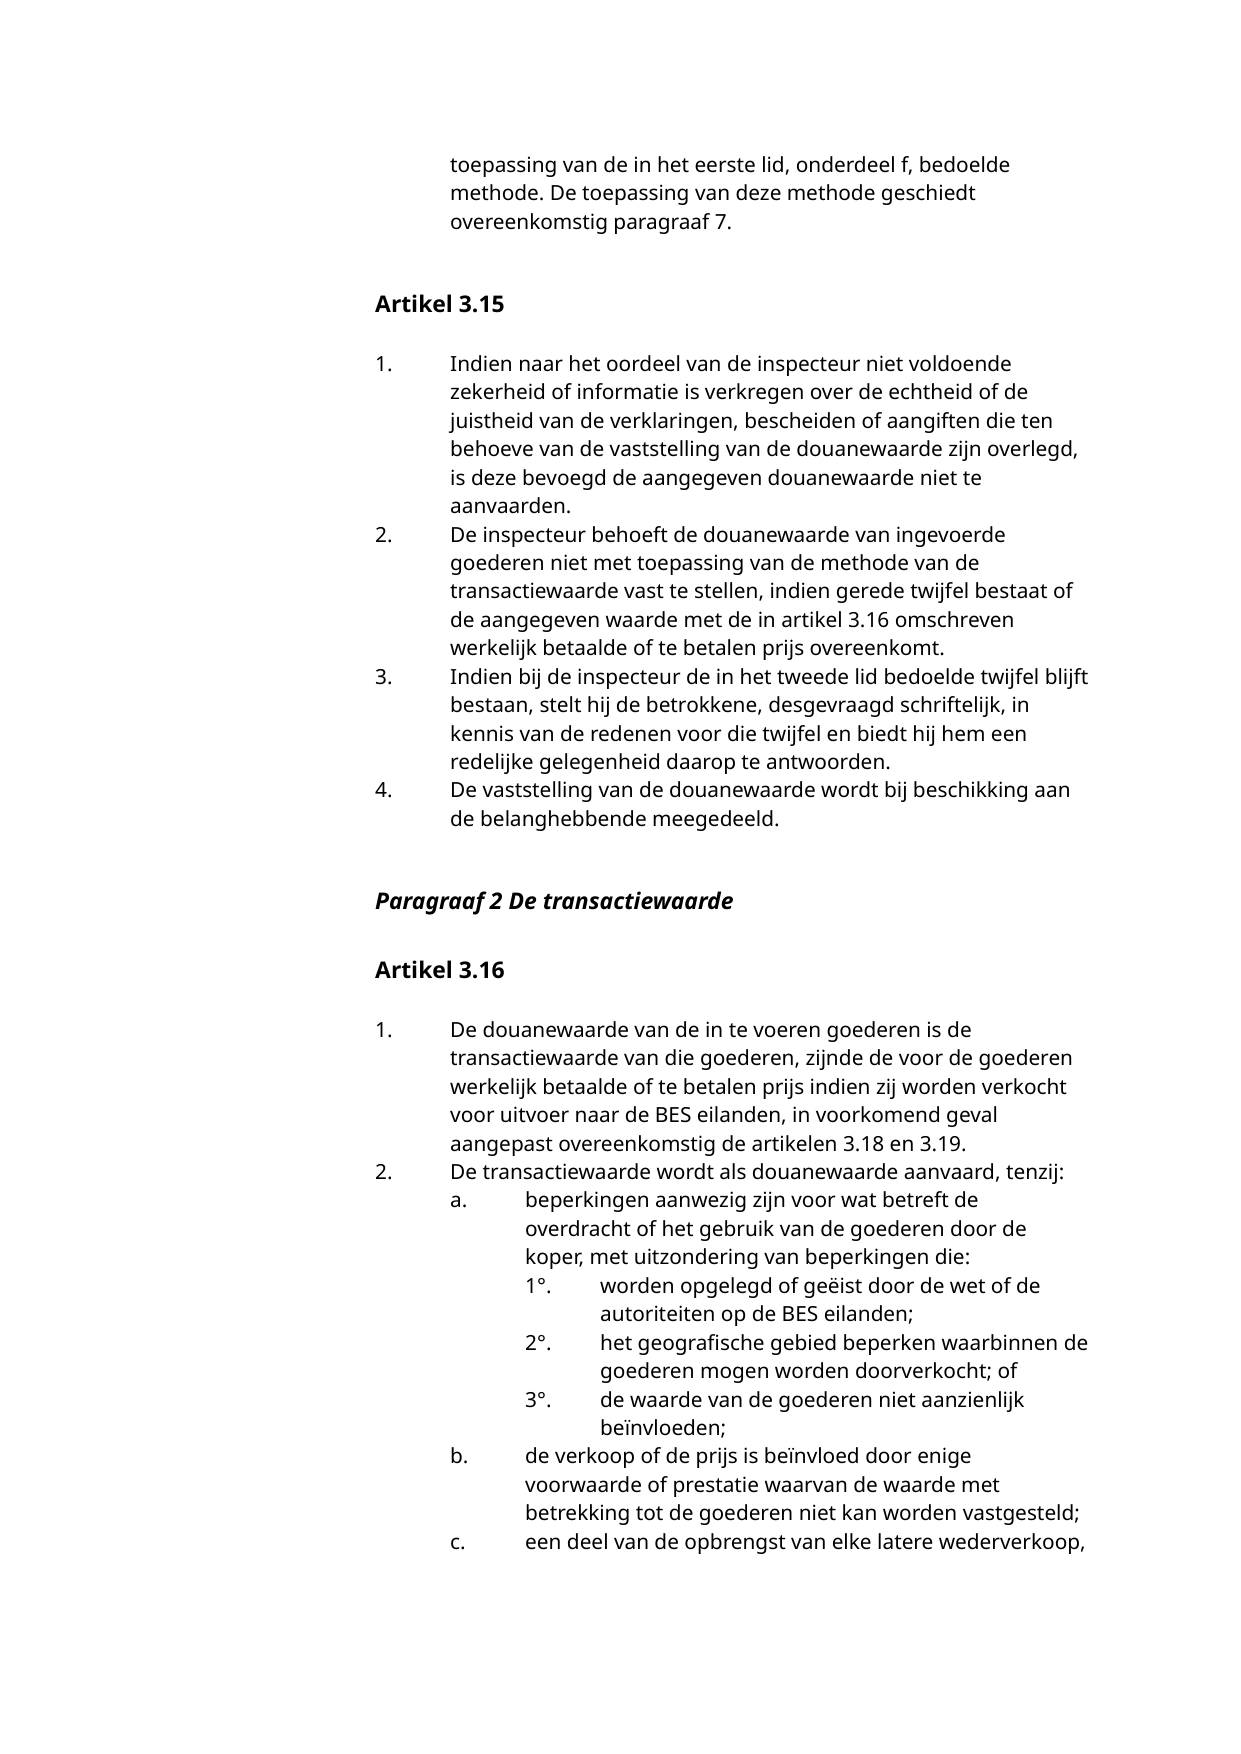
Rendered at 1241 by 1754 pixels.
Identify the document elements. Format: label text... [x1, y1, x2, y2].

subtitle Paragraaf 2 De transactiewaarde [375, 885, 1090, 916]
list De vaststelling van de douanewaarde wordt bij beschikking aan de belanghebbende meegedeeld. [375, 776, 1090, 832]
list het geografische gebied beperken waarbinnen de goederen mogen worden doorverkocht; of [525, 1328, 1090, 1385]
subtitle Artikel 3.16 [375, 954, 1090, 985]
list de waarde van de goederen niet aanzienlijk beïnvloeden; [525, 1385, 1090, 1442]
list beperkingen aanwezig zijn voor wat betreft de overdracht of het gebruik van de goederen door de koper, met uitzondering van beperkingen die: [450, 1186, 1090, 1271]
list De transactiewaarde wordt als douanewaarde aanvaard, tenzij: [375, 1157, 1090, 1186]
list de verkoop of de prijs is beïnvloed door enige voorwaarde of prestatie waarvan de waarde met betrekking tot de goederen niet kan worden vastgesteld; [450, 1442, 1090, 1527]
list een deel van de opbrengst van elke latere wederverkoop, [450, 1527, 1090, 1555]
list worden opgelegd of geëist door de wet of de autoriteiten op de BES eilanden; [525, 1271, 1090, 1328]
list De douanewaarde van de in te voeren goederen is de transactiewaarde van die goederen, zijnde de voor de goederen werkelijk betaalde of te betalen prijs indien zij worden verkocht voor uitvoer naar de BES eilanden, in voorkomend geval aangepast overeenkomstig de artikelen 3.18 en 3.19. [375, 1015, 1090, 1157]
list Indien naar het oordeel van de inspecteur niet voldoende zekerheid of informatie is verkregen over de echtheid of de juistheid van de verklaringen, bescheiden of aangiften die ten behoeve van de vaststelling van de douanewaarde zijn overlegd, is deze bevoegd de aangegeven douanewaarde niet te aanvaarden. [375, 349, 1090, 520]
list De inspecteur behoeft de douanewaarde van ingevoerde goederen niet met toepassing van de methode van de transactiewaarde vast te stellen, indien gerede twijfel bestaat of de aangegeven waarde met de in artikel 3.16 omschreven werkelijk betaalde of te betalen prijs overeenkomt. [375, 520, 1090, 662]
subtitle Artikel 3.15 [375, 288, 1090, 319]
list toepassing van de in het eerste lid, onderdeel f, bedoelde methode. De toepassing van deze methode geschiedt overeenkomstig paragraaf 7. [375, 150, 1090, 235]
list Indien bij de inspecteur de in het tweede lid bedoelde twijfel blijft bestaan, stelt hij de betrokkene, desgevraagd schriftelijk, in kennis van de redenen voor die twijfel en biedt hij hem een redelijke gelegenheid daarop te antwoorden. [375, 662, 1090, 776]
